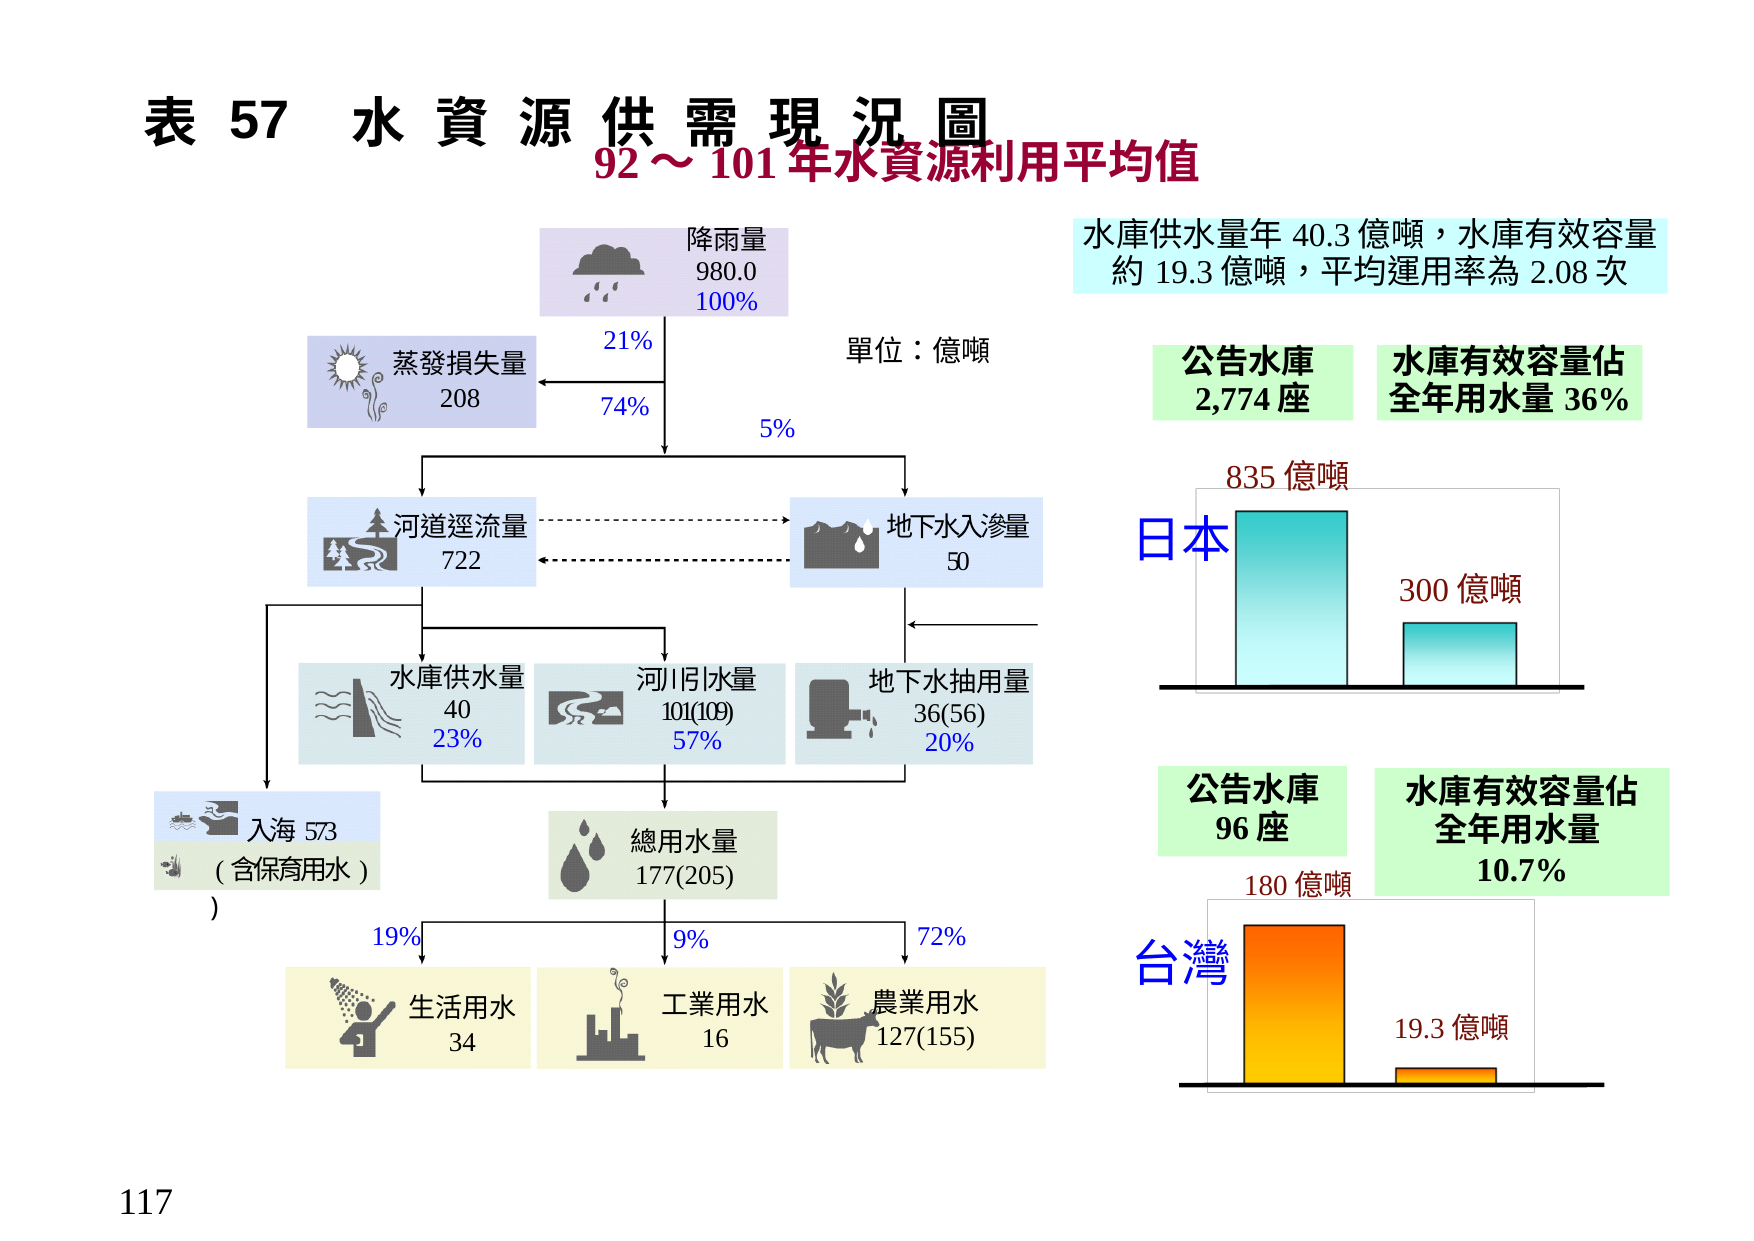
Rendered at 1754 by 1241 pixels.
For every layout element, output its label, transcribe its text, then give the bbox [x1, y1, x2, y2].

subtitle 表57 水資源供需現況圖 [128, 46, 1628, 171]
